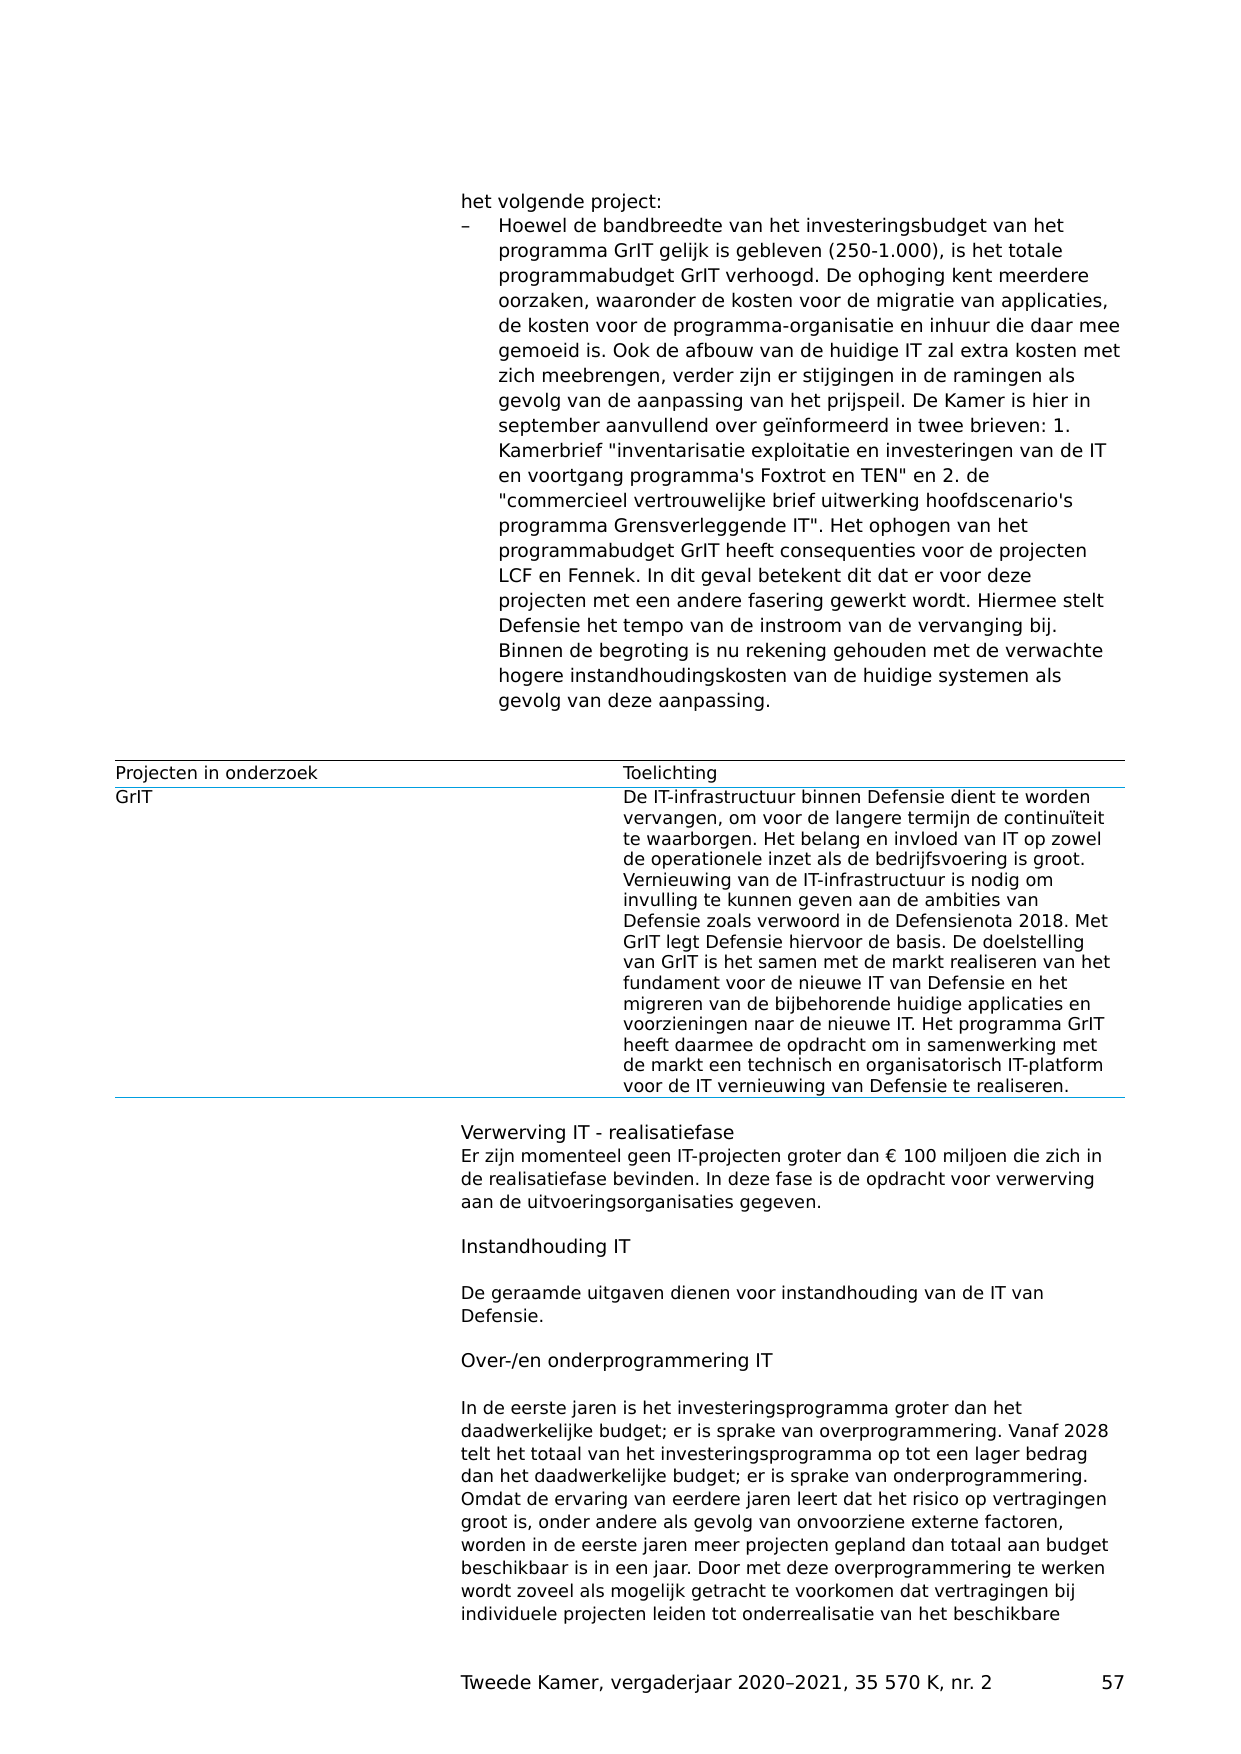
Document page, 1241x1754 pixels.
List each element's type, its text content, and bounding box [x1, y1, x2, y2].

title Instandhouding IT [461, 1236, 1125, 1258]
text De geraamde uitgaven dienen voor instandhouding van de IT van Defensie. [461, 1281, 1125, 1327]
text het volgende project: [461, 191, 1125, 213]
table_cell Projecten in onderzoek [115, 761, 620, 787]
title Verwerving IT - realisatiefase [461, 1122, 1125, 1144]
table_cell GrIT [115, 788, 620, 1097]
text Er zijn momenteel geen IT-projecten groter dan € 100 miljoen die zich in de realisatiefase bevinden. In deze fase is de opdracht voor verwerving aan de uitvoeringsorganisaties gegeven. [461, 1144, 1125, 1213]
title Over-/en onderprogrammering IT [461, 1350, 1125, 1372]
text In de eerste jaren is het investeringsprogramma groter dan het daadwerkelijke budget; er is sprake van overprogrammering. Vanaf 2028 telt het totaal van het investeringsprogramma op tot een lager bedrag dan het daadwerkelijke budget; er is sprake van onderprogrammering. Omdat de ervaring van eerdere jaren leert dat het risico op vertragingen groot is, onder andere als gevolg van onvoorziene externe factoren, worden in de eerste jaren meer projecten gepland dan totaal aan budget beschikbaar is in een jaar. Door met deze overprogrammering te werken wordt zoveel als mogelijk getracht te voorkomen dat vertragingen bij individuele projecten leiden tot onderrealisatie van het beschikbare [461, 1396, 1125, 1625]
table_cell Toelichting [620, 761, 1125, 787]
table_cell De IT-infrastructuur binnen Defensie dient te worden vervangen, om voor de langere termijn de continuïteit te waarborgen. Het belang en invloed van IT op zowel de operationele inzet als de bedrijfsvoering is groot. Vernieuwing van de IT-infrastructuur is nodig om invulling te kunnen geven aan de ambities van Defensie zoals verwoord in de Defensienota 2018. Met GrIT legt Defensie hiervoor de basis. De doelstelling van GrIT is het samen met de markt realiseren van het fundament voor de nieuwe IT van Defensie en het migreren van de bijbehorende huidige applicaties en voorzieningen naar de nieuwe IT. Het programma GrIT heeft daarmee de opdracht om in samenwerking met de markt een technisch en organisatorisch IT-platform voor de IT vernieuwing van Defensie te realiseren. [620, 788, 1125, 1097]
list Hoewel de bandbreedte van het investeringsbudget van het programma GrIT gelijk is gebleven (250-1.000), is het totale programmabudget GrIT verhoogd. De ophoging kent meerdere oorzaken, waaronder de kosten voor de migratie van applicaties, de kosten voor de programma-organisatie en inhuur die daar mee gemoeid is. Ook de afbouw van de huidige IT zal extra kosten met zich meebrengen, verder zijn er stijgingen in de ramingen als gevolg van de aanpassing van het prijspeil. De Kamer is hier in september aanvullend over geïnformeerd in twee brieven: 1. Kamerbrief "inventarisatie exploitatie en investeringen van de IT en voortgang programma's Foxtrot en TEN" en 2. de "commercieel vertrouwelijke brief uitwerking hoofdscenario's programma Grensverleggende IT". Het ophogen van het programmabudget GrIT heeft consequenties voor de projecten LCF en Fennek. In dit geval betekent dit dat er voor deze projecten met een andere fasering gewerkt wordt. Hiermee stelt Defensie het tempo van de instroom van de vervanging bij. Binnen de begroting is nu rekening gehouden met de verwachte hogere instandhoudingskosten van de huidige systemen als gevolg van deze aanpassing. [461, 213, 1125, 713]
table_header Tabel 1 Toelichting projecten in onderzoeksfase [115, 735, 1125, 760]
